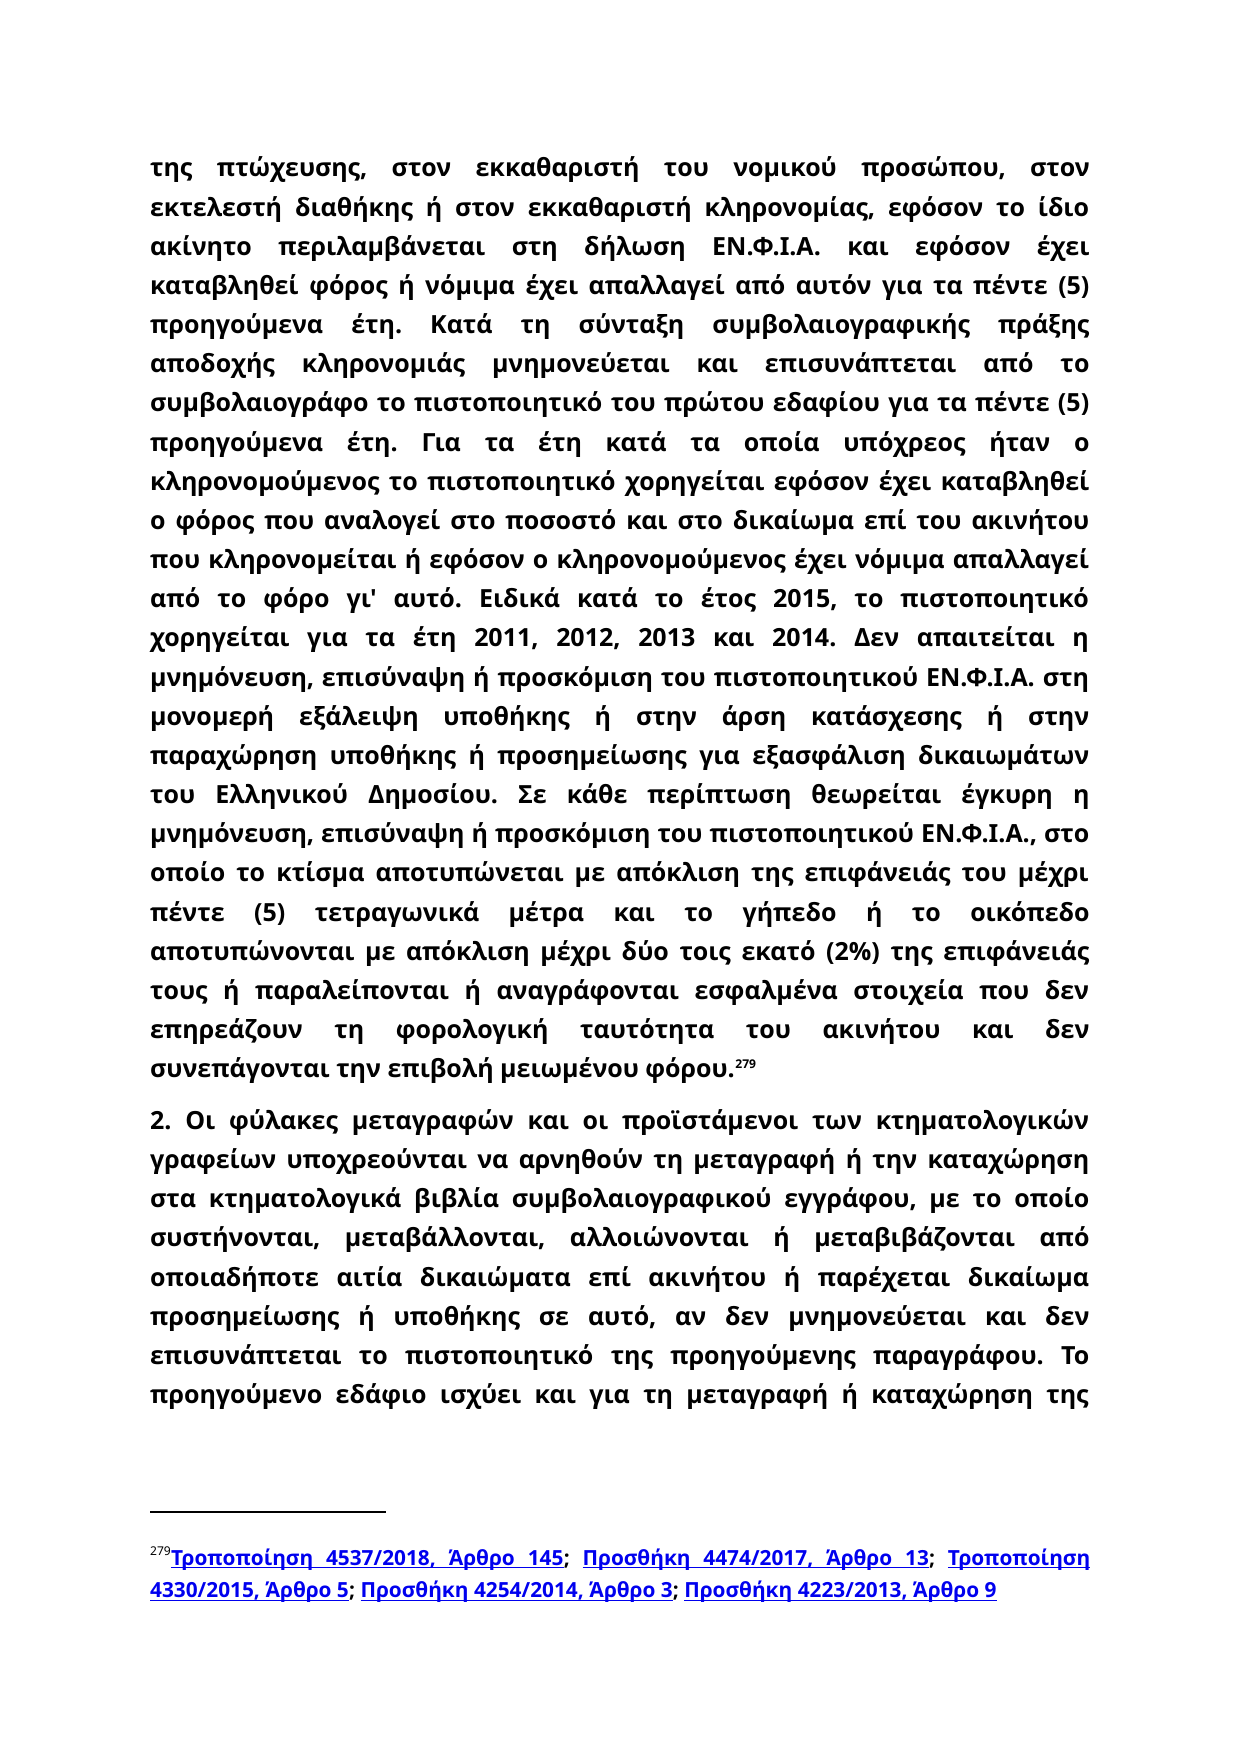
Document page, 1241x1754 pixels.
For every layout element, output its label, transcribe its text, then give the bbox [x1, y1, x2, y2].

text Τροποποίηση 4537/2018, Άρθρο 145; Προσθήκη 4474/2017, Άρθρο 13; Τροποποίηση 4330/2015, Άρθρο 5; Προσθήκη 4254/2014, Άρθρο 3; Προσθήκη 4223/2013, Άρθρο 9 [150, 1543, 1090, 1604]
text της πτώχευσης, στον εκκαθαριστή του νομικού προσώπου, στον εκτελεστή διαθήκης ή στον εκκαθαριστή κληρονομίας, εφόσον το ίδιο ακίνητο περιλαμβάνεται στη δήλωση ΕΝ.Φ.Ι.Α. και εφόσον έχει καταβληθεί φόρος ή νόμιμα έχει απαλλαγεί από αυτόν για τα πέντε (5) προηγούμενα έτη. Κατά τη σύνταξη συμβολαιογραφικής πράξης αποδοχής κληρονομιάς μνημονεύεται και επισυνάπτεται από το συμβολαιογράφο το πιστοποιητικό του πρώτου εδαφίου για τα πέντε (5) προηγούμενα έτη. Για τα έτη κατά τα οποία υπόχρεος ήταν ο κληρονομούμενος το πιστοποιητικό χορηγείται εφόσον έχει καταβληθεί ο φόρος που αναλογεί στο ποσοστό και στο δικαίωμα επί του ακινήτου που κληρονομείται ή εφόσον ο κληρονομούμενος έχει νόμιμα απαλλαγεί από το φόρο γι' αυτό. Ειδικά κατά το έτος 2015, το πιστοποιητικό χορηγείται για τα έτη 2011, 2012, 2013 και 2014. Δεν απαιτείται η μνημόνευση, επισύναψη ή προσκόμιση του πιστοποιητικού ΕΝ.Φ.Ι.Α. στη μονομερή εξάλειψη υποθήκης ή στην άρση κατάσχεσης ή στην παραχώρηση υποθήκης ή προσημείωσης για εξασφάλιση δικαιωμάτων του Ελληνικού Δημοσίου. Σε κάθε περίπτωση θεωρείται έγκυρη η μνημόνευση, επισύναψη ή προσκόμιση του πιστοποιητικού ΕΝ.Φ.Ι.Α., στο οποίο το κτίσμα αποτυπώνεται με απόκλιση της επιφάνειάς του μέχρι πέντε (5) τετραγωνικά μέτρα και το γήπεδο ή το οικόπεδο αποτυπώνονται με απόκλιση μέχρι δύο τοις εκατό (2%) της επιφάνειάς τους ή παραλείπονται ή αναγράφονται εσφαλμένα στοιχεία που δεν επηρεάζουν τη φορολογική ταυτότητα του ακινήτου και δεν συνεπάγονται την επιβολή μειωμένου φόρου. [150, 150, 1090, 1085]
text 2. Οι φύλακες μεταγραφών και οι προϊστάμενοι των κτηματολογικών γραφείων υποχρεούνται να αρνηθούν τη μεταγραφή ή την καταχώρηση στα κτηματολογικά βιβλία συμβολαιογραφικού εγγράφου, με το οποίο συστήνονται, μεταβάλλονται, αλλοιώνονται ή μεταβιβάζονται από οποιαδήποτε αιτία δικαιώματα επί ακινήτου ή παρέχεται δικαίωμα προσημείωσης ή υποθήκης σε αυτό, αν δεν μνημονεύεται και δεν επισυνάπτεται το πιστοποιητικό της προηγούμενης παραγράφου. Το προηγούμενο εδάφιο ισχύει και για τη μεταγραφή ή καταχώρηση της [150, 1102, 1090, 1411]
